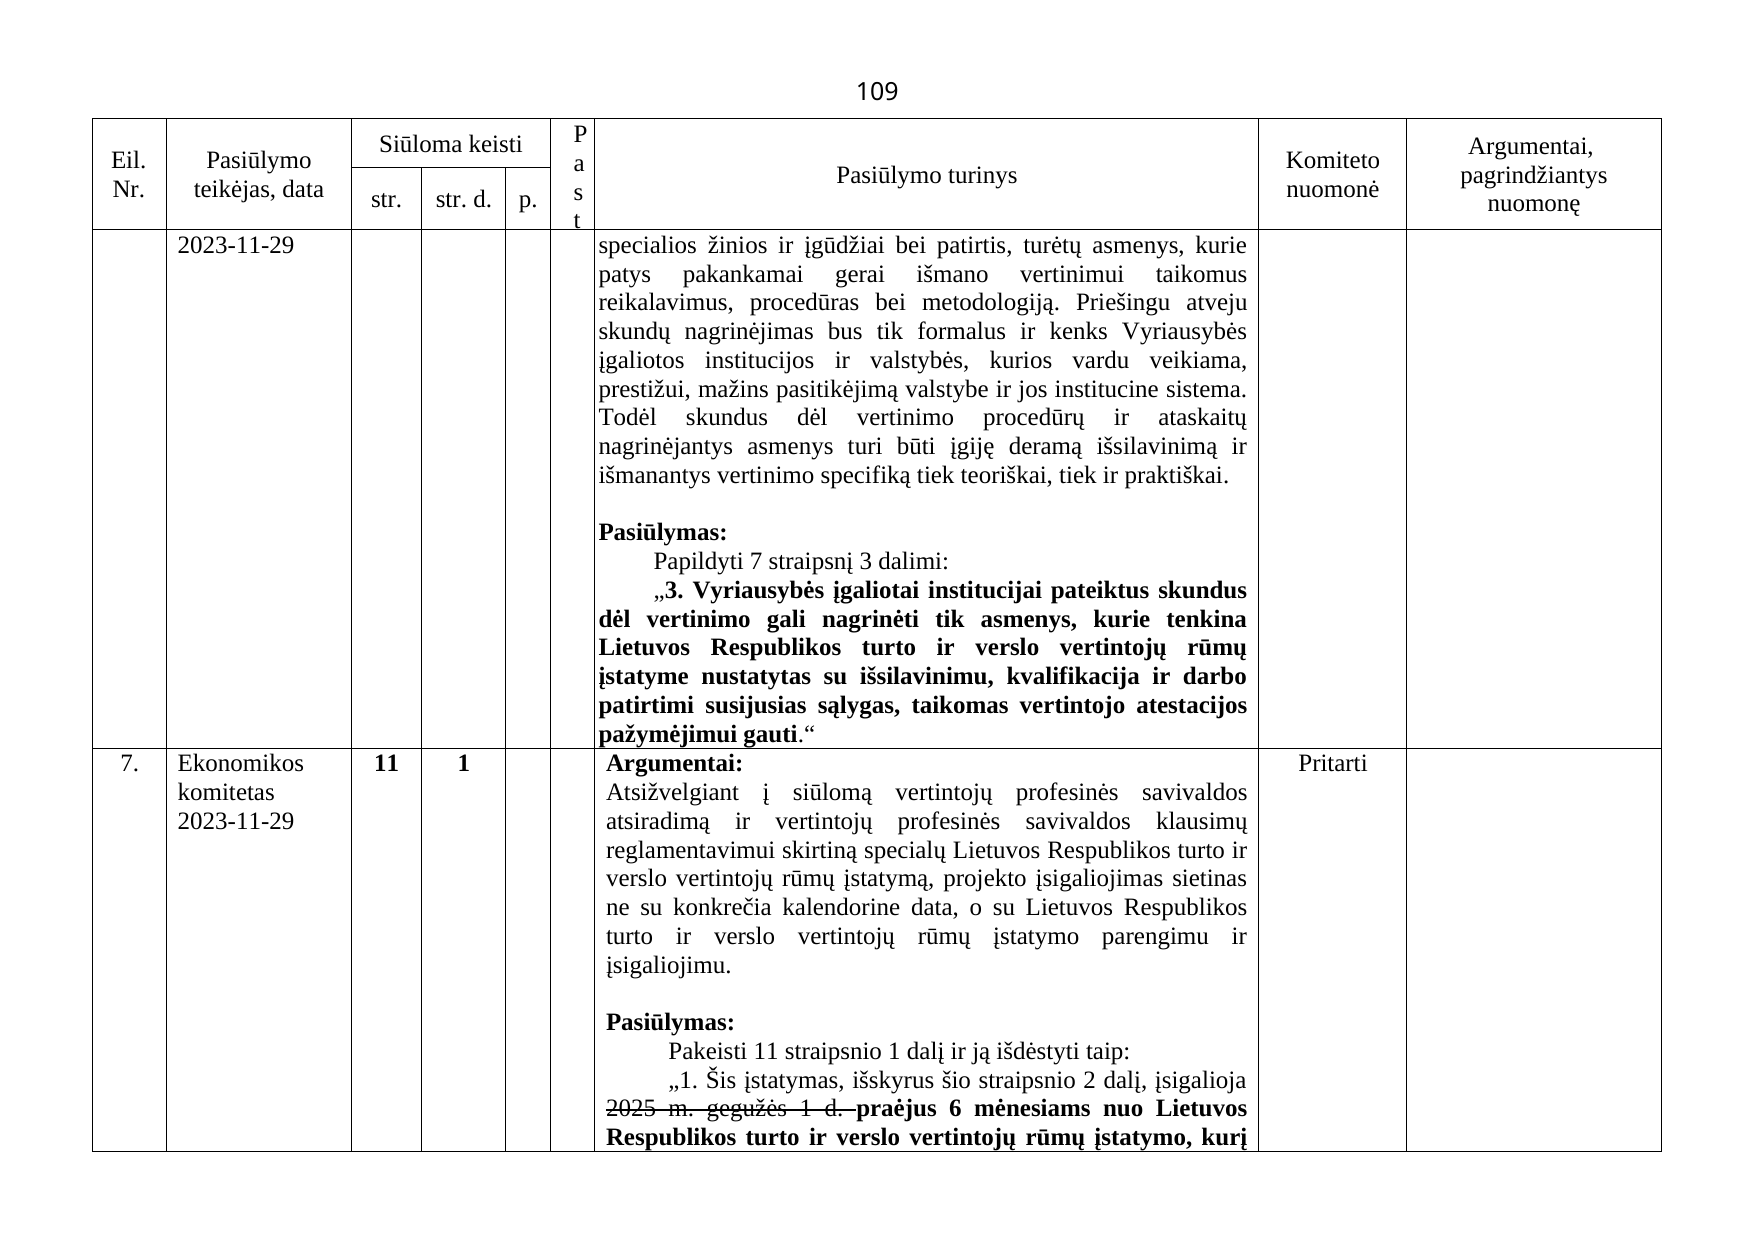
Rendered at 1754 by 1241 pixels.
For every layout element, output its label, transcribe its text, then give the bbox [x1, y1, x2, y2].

table_cell Argumentai: Atsižvelgiant į siūlomą vertintojų profesinės savivaldos atsiradimą ir vertintojų profesinės savivaldos klausimų reglamentavimui skirtiną specialų Lietuvos Respublikos turto ir verslo vertintojų rūmų įstatymą, projekto įsigaliojimas sietinas ne su konkrečia kalendorine data, o su Lietuvos Respublikos turto ir verslo vertintojų rūmų įstatymo parengimu ir įsigaliojimu. Pasiūlymas: Pakeisti 11 straipsnio 1 dalį ir ją išdėstyti taip: „1. Šis įstatymas, išskyrus šio straipsnio 2 dalį, įsigalioja 2025 m. gegužės 1 d. praėjus 6 mėnesiams nuo Lietuvos Respublikos turto ir verslo vertintojų rūmų įstatymo, kurį [595, 749, 1258, 1151]
table_cell [93, 230, 166, 747]
table_header Pastabos [551, 119, 594, 229]
table_header Siūloma keisti [352, 119, 550, 167]
table_cell 11 [352, 749, 421, 1151]
table_header Pasiūlymo teikėjas, data [167, 119, 351, 229]
table_cell [352, 230, 421, 747]
table_cell [1407, 230, 1661, 747]
table_cell [551, 749, 594, 1151]
table_cell [1259, 230, 1406, 747]
table_cell str. d. [422, 168, 505, 229]
table_cell [506, 749, 550, 1151]
table_cell 2023-11-29 [167, 230, 351, 747]
table_cell specialios žinios ir įgūdžiai bei patirtis, turėtų asmenys, kurie patys pakankamai gerai išmano vertinimui taikomus reikalavimus, procedūras bei metodologiją. Priešingu atveju skundų nagrinėjimas bus tik formalus ir kenks Vyriausybės įgaliotos institucijos ir valstybės, kurios vardu veikiama, prestižui, mažins pasitikėjimą valstybe ir jos institucine sistema. Todėl skundus dėl vertinimo procedūrų ir ataskaitų nagrinėjantys asmenys turi būti įgiję deramą išsilavinimą ir išmanantys vertinimo specifiką tiek teoriškai, tiek ir praktiškai. Pasiūlymas: Papildyti 7 straipsnį 3 dalimi: „3. Vyriausybės įgaliotai institucijai pateiktus skundus dėl vertinimo gali nagrinėti tik asmenys, kurie tenkina Lietuvos Respublikos turto ir verslo vertintojų rūmų įstatyme nustatytas su išsilavinimu, kvalifikacija ir darbo patirtimi susijusias sąlygas, taikomas vertintojo atestacijos pažymėjimui gauti.“ [595, 230, 1258, 747]
table_header Argumentai, pagrindžiantys nuomonę [1407, 119, 1661, 229]
table_cell [551, 230, 594, 747]
table_cell 1 [422, 749, 505, 1151]
table_cell [422, 230, 505, 747]
table_cell Ekonomikos komitetas 2023-11-29 [167, 749, 351, 1151]
table_header Pasiūlymo turinys [595, 119, 1258, 229]
table_header Eil. Nr. [93, 119, 166, 229]
table_cell str. [352, 168, 421, 229]
table_cell 7. [93, 749, 166, 1151]
table_cell [1407, 749, 1661, 1151]
table_header Komiteto nuomonė [1259, 119, 1406, 229]
table_cell p. [506, 168, 550, 229]
table_cell [506, 230, 550, 747]
table_cell Pritarti [1259, 749, 1406, 1151]
